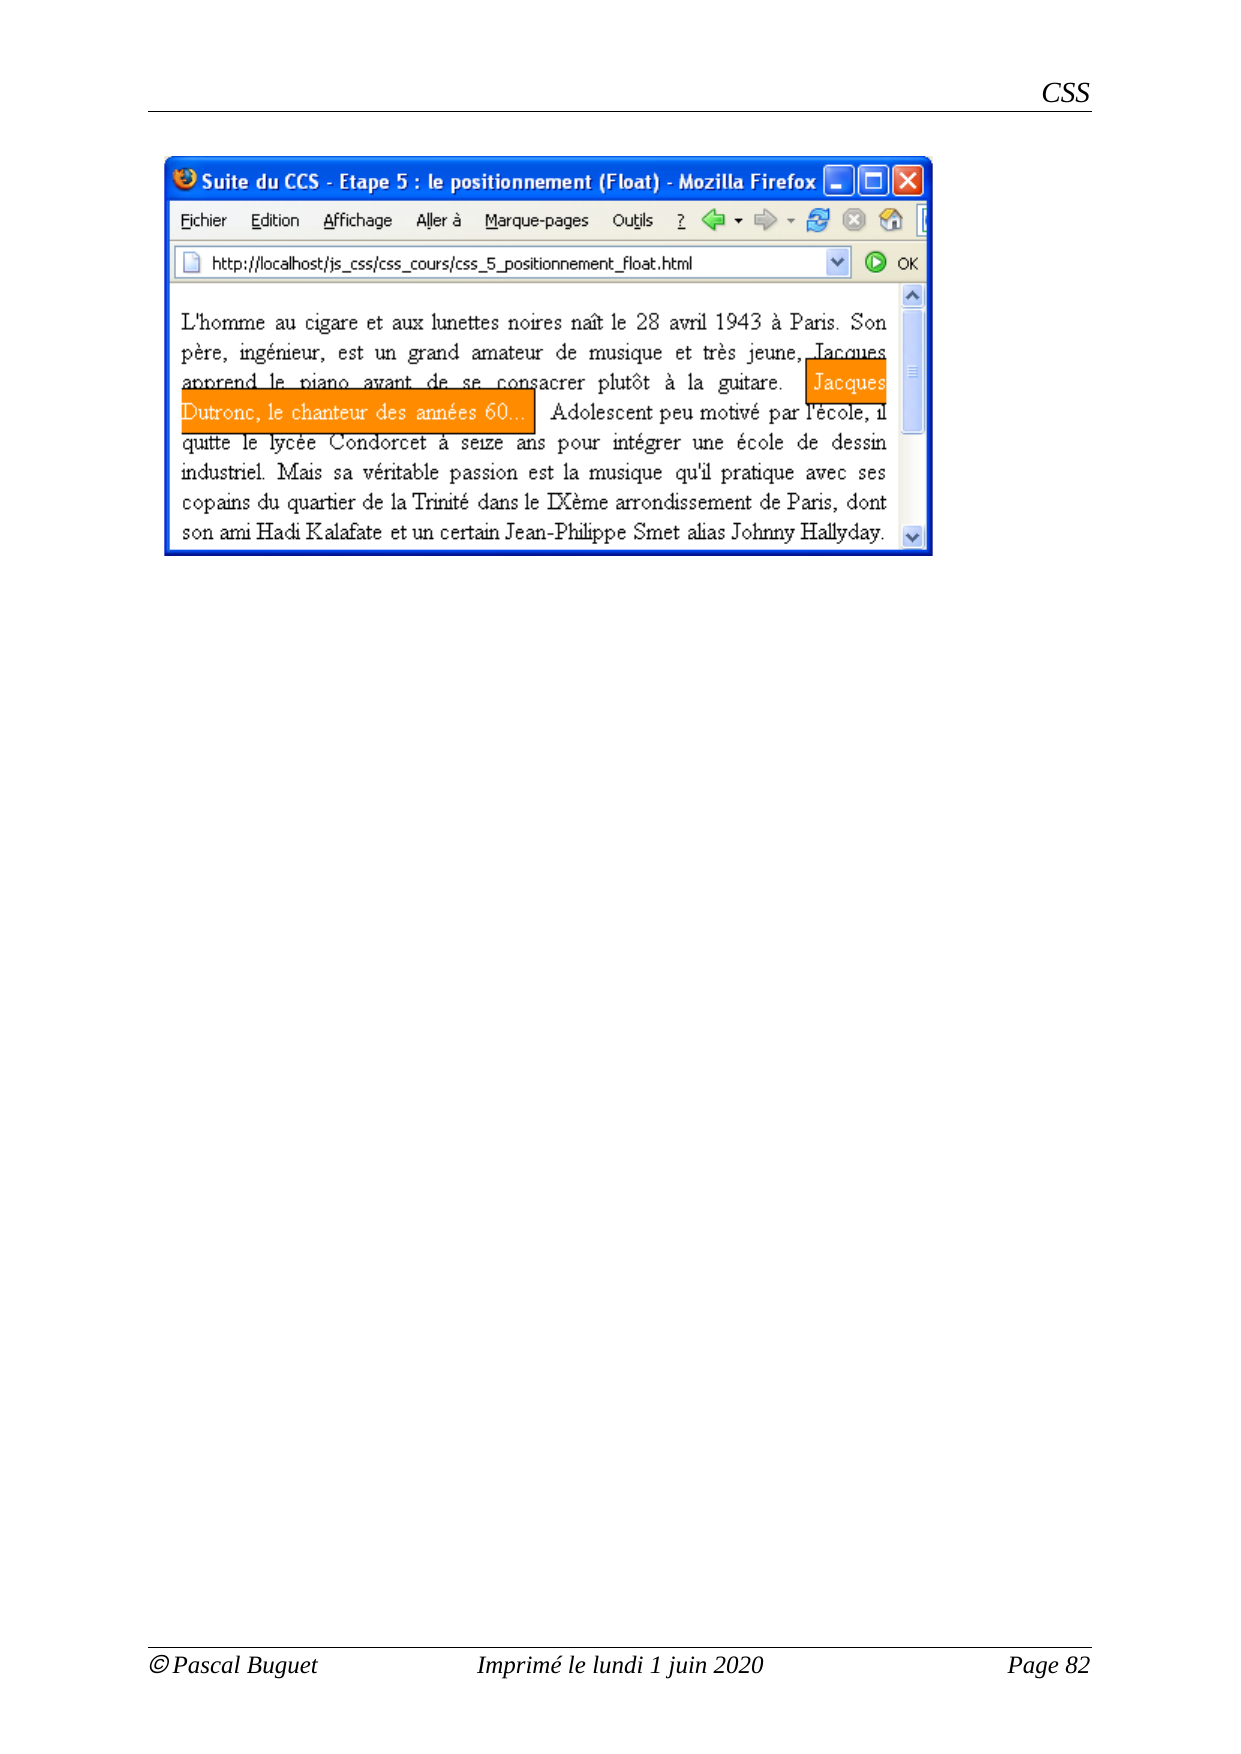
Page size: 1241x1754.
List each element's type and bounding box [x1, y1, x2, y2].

picture [164, 156, 933, 556]
